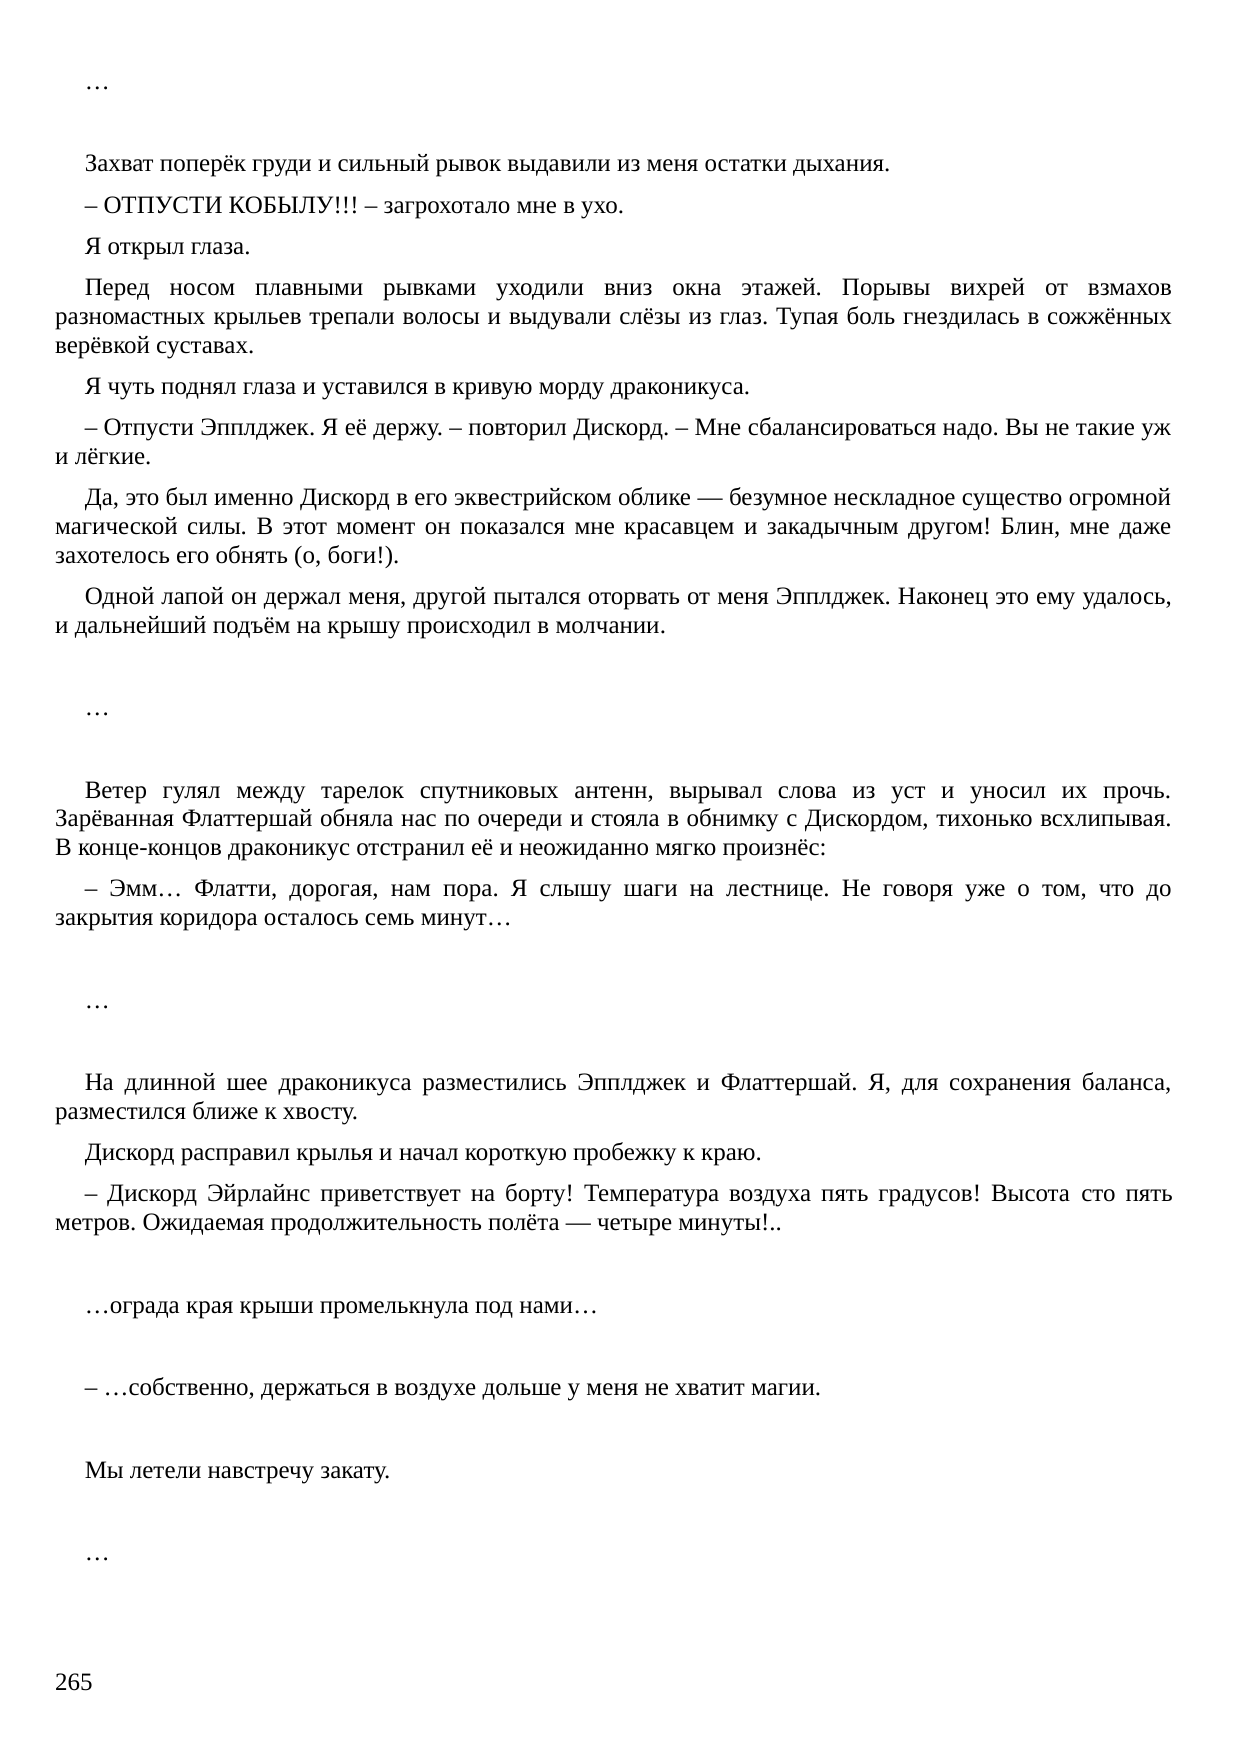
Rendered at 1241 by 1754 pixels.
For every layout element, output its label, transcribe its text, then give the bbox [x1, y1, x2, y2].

text … [55, 66, 1173, 95]
text – Отпусти Эпплджек. Я её держу. – повторил Дискорд. – Мне сбалансироваться надо. Вы не такие уж и лёгкие. [55, 412, 1173, 470]
text – ОТПУСТИ КОБЫЛУ!!! – загрохотало мне в ухо. [55, 190, 1173, 218]
text – Эмм… Флатти, дорогая, нам пора. Я слышу шаги на лестнице. Не говоря уже о том, что до закрытия коридора осталось семь минут… [55, 873, 1173, 931]
text – …собственно, держаться в воздухе дольше у меня не хватит магии. [55, 1372, 1173, 1401]
text Мы летели навстречу закату. [55, 1455, 1173, 1483]
text Дискорд расправил крылья и начал короткую пробежку к краю. [55, 1137, 1173, 1166]
text Перед носом плавными рывками уходили вниз окна этажей. Порывы вихрей от взмахов разномастных крыльев трепали волосы и выдували слёзы из глаз. Тупая боль гнездилась в сожжённых верёвкой суставах. [55, 272, 1173, 358]
text – Дискорд Эйрлайнс приветствует на борту! Температура воздуха пять градусов! Высота сто пять метров. Ожидаемая продолжительность полёта — четыре минуты!.. [55, 1178, 1173, 1236]
text Захват поперёк груди и сильный рывок выдавили из меня остатки дыхания. [55, 148, 1173, 177]
text Я чуть поднял глаза и уставился в кривую морду драконикуса. [55, 371, 1173, 400]
text На длинной шее драконикуса разместились Эпплджек и Флаттершай. Я, для сохранения баланса, разместился ближе к хвосту. [55, 1067, 1173, 1125]
text …ограда края крыши промелькнула под нами… [55, 1290, 1173, 1318]
text Одной лапой он держал меня, другой пытался оторвать от меня Эпплджек. Наконец это ему удалось, и дальнейший подъём на крышу происходил в молчании. [55, 581, 1173, 638]
text Я открыл глаза. [55, 231, 1173, 260]
text … [55, 692, 1173, 721]
text … [55, 985, 1173, 1013]
text … [55, 1537, 1173, 1566]
text Да, это был именно Дискорд в его эквестрийском облике — безумное нескладное существо огромной магической силы. В этот момент он показался мне красавцем и закадычным другом! Блин, мне даже захотелось его обнять (о, боги!). [55, 482, 1173, 568]
text Ветер гулял между тарелок спутниковых антенн, вырывал слова из уст и уносил их прочь. Зарёванная Флаттершай обняла нас по очереди и стояла в обнимку с Дискордом, тихонько всхлипывая. В конце-концов драконикус отстранил её и неожиданно мягко произнёс: [55, 775, 1173, 861]
